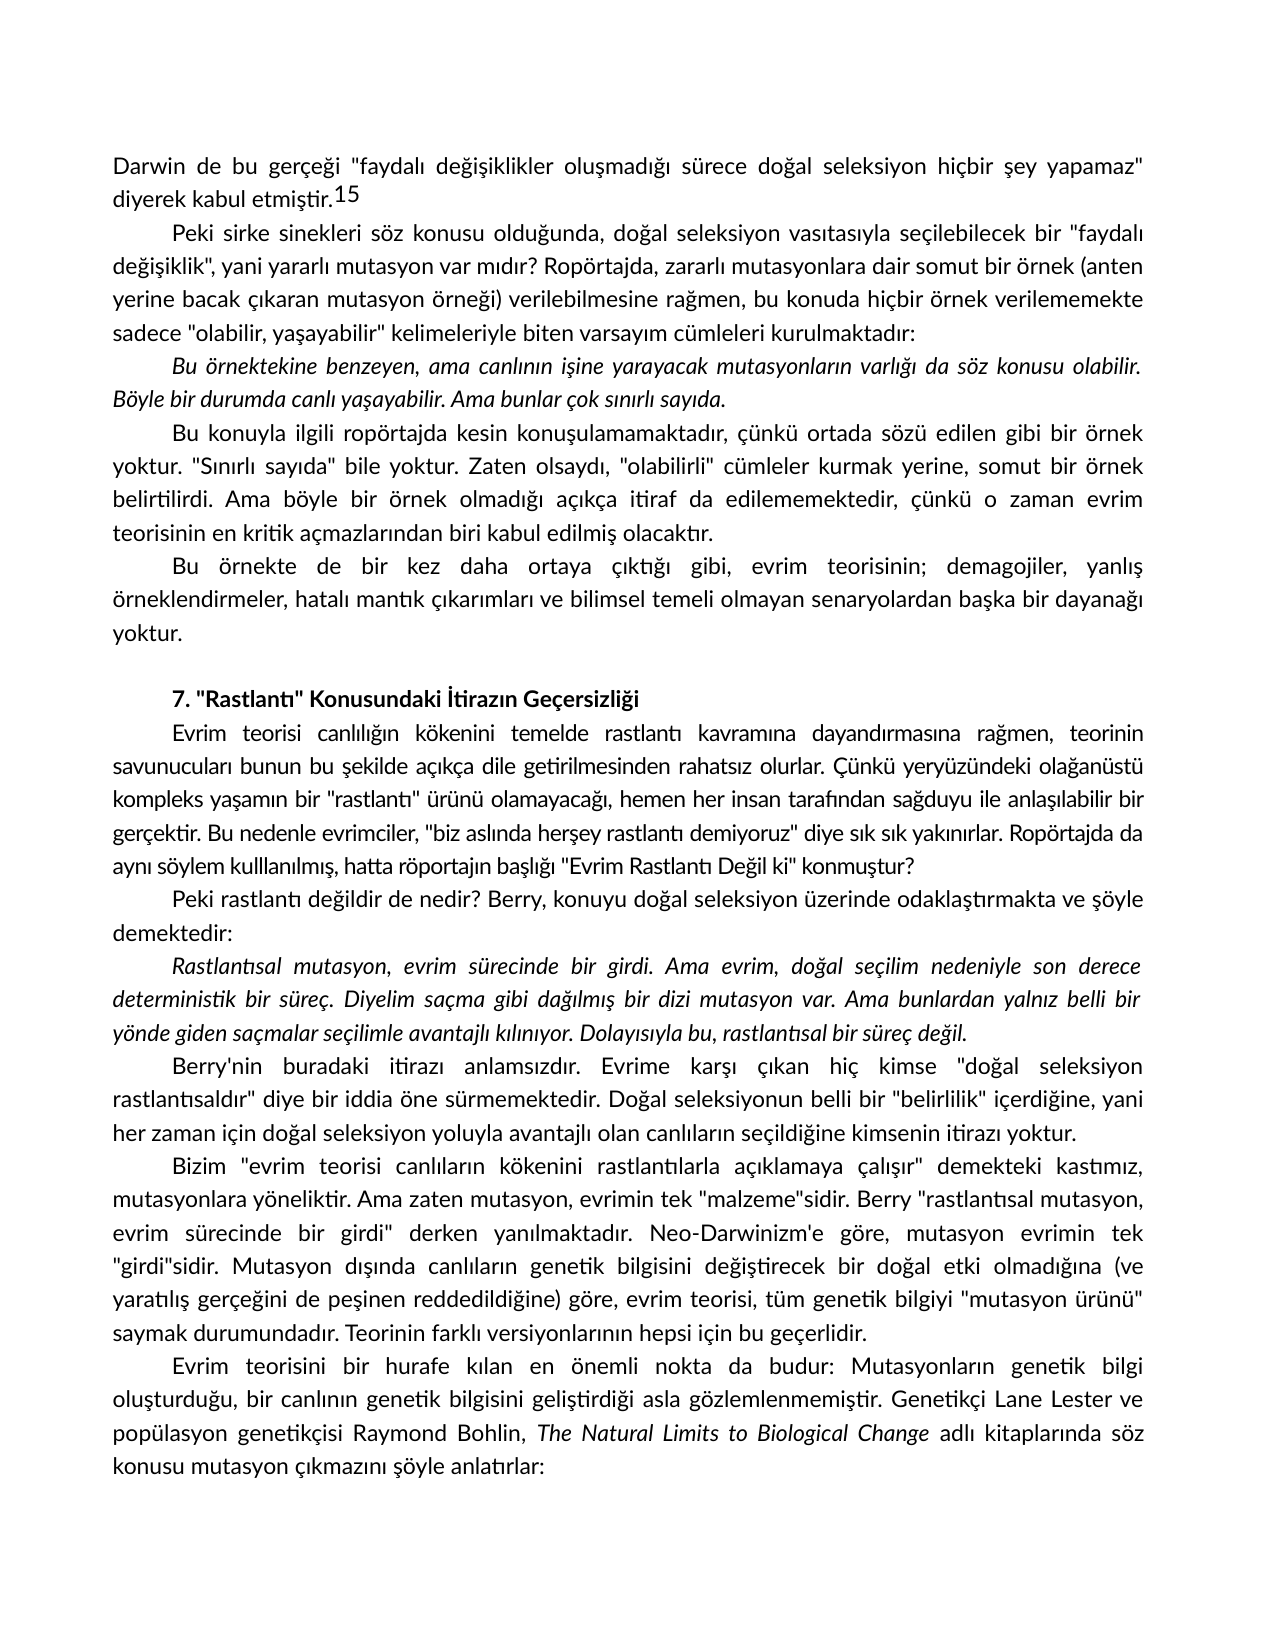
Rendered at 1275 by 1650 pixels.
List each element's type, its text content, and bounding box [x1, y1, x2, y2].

text Rastlantısal mutasyon, evrim sürecinde bir girdi. Ama evrim, doğal seçilim nedeniyle son derece deterministik bir süreç. Diyelim saçma gibi dağılmış bir dizi mutasyon var. Ama bunlardan yalnız belli bir yönde giden saçmalar seçilimle avantajlı kılınıyor. Dolayısıyla bu, rastlantısal bir süreç değil. [112, 948, 1145, 1048]
text 7. "Rastlantı" Konusundaki İtirazın Geçersizliği [112, 681, 1145, 714]
text Evrim teorisini bir hurafe kılan en önemli nokta da budur: Mutasyonların genetik bilgi oluşturduğu, bir canlının genetik bilgisini geliştirdiği asla gözlemlenmemiştir. Genetikçi Lane Lester ve popülasyon genetikçisi Raymond Bohlin, The Natural Limits to Biological Change adlı kitaplarında söz konusu mutasyon çıkmazını şöyle anlatırlar: [112, 1348, 1145, 1481]
text Bu örnekte de bir kez daha ortaya çıktığı gibi, evrim teorisinin; demagojiler, yanlış örneklendirmeler, hatalı mantık çıkarımları ve bilimsel temeli olmayan senaryolardan başka bir dayanağı yoktur. [112, 548, 1145, 648]
text Bizim "evrim teorisi canlıların kökenini rastlantılarla açıklamaya çalışır" demekteki kastımız, mutasyonlara yöneliktir. Ama zaten mutasyon, evrimin tek "malzeme"sidir. Berry "rastlantısal mutasyon, evrim sürecinde bir girdi" derken yanılmaktadır. Neo-Darwinizm'e göre, mutasyon evrimin tek "girdi"sidir. Mutasyon dışında canlıların genetik bilgisini değiştirecek bir doğal etki olmadığına (ve yaratılış gerçeğini de peşinen reddedildiğine) göre, evrim teorisi, tüm genetik bilgiyi "mutasyon ürünü" saymak durumundadır. Teorinin farklı versiyonlarının hepsi için bu geçerlidir. [112, 1148, 1145, 1348]
text Darwin de bu gerçeği "faydalı değişiklikler oluşmadığı sürece doğal seleksiyon hiçbir şey yapamaz" diyerek kabul etmiştir.15 [112, 148, 1145, 214]
text Bu konuyla ilgili ropörtajda kesin konuşulamamaktadır, çünkü ortada sözü edilen gibi bir örnek yoktur. "Sınırlı sayıda" bile yoktur. Zaten olsaydı, "olabilirli" cümleler kurmak yerine, somut bir örnek belirtilirdi. Ama böyle bir örnek olmadığı açıkça itiraf da edilememektedir, çünkü o zaman evrim teorisinin en kritik açmazlarından biri kabul edilmiş olacaktır. [112, 414, 1145, 548]
text Evrim teorisi canlılığın kökenini temelde rastlantı kavramına dayandırmasına rağmen, teorinin savunucuları bunun bu şekilde açıkça dile getirilmesinden rahatsız olurlar. Çünkü yeryüzündeki olağanüstü kompleks yaşamın bir "rastlantı" ürünü olamayacağı, hemen her insan tarafından sağduyu ile anlaşılabilir bir gerçektir. Bu nedenle evrimciler, "biz aslında herşey rastlantı demiyoruz" diye sık sık yakınırlar. Ropörtajda da aynı söylem kulllanılmış, hatta röportajın başlığı "Evrim Rastlantı Değil ki" konmuştur? [112, 714, 1145, 881]
text Peki rastlantı değildir de nedir? Berry, konuyu doğal seleksiyon üzerinde odaklaştırmakta ve şöyle demektedir: [112, 881, 1145, 948]
text Peki sirke sinekleri söz konusu olduğunda, doğal seleksiyon vasıtasıyla seçilebilecek bir "faydalı değişiklik", yani yararlı mutasyon var mıdır? Ropörtajda, zararlı mutasyonlara dair somut bir örnek (anten yerine bacak çıkaran mutasyon örneği) verilebilmesine rağmen, bu konuda hiçbir örnek verilememekte sadece "olabilir, yaşayabilir" kelimeleriyle biten varsayım cümleleri kurulmaktadır: [112, 214, 1145, 348]
text Berry'nin buradaki itirazı anlamsızdır. Evrime karşı çıkan hiç kimse "doğal seleksiyon rastlantısaldır" diye bir iddia öne sürmemektedir. Doğal seleksiyonun belli bir "belirlilik" içerdiğine, yani her zaman için doğal seleksiyon yoluyla avantajlı olan canlıların seçildiğine kimsenin itirazı yoktur. [112, 1048, 1145, 1148]
text Bu örnektekine benzeyen, ama canlının işine yarayacak mutasyonların varlığı da söz konusu olabilir. Böyle bir durumda canlı yaşayabilir. Ama bunlar çok sınırlı sayıda. [112, 348, 1145, 414]
